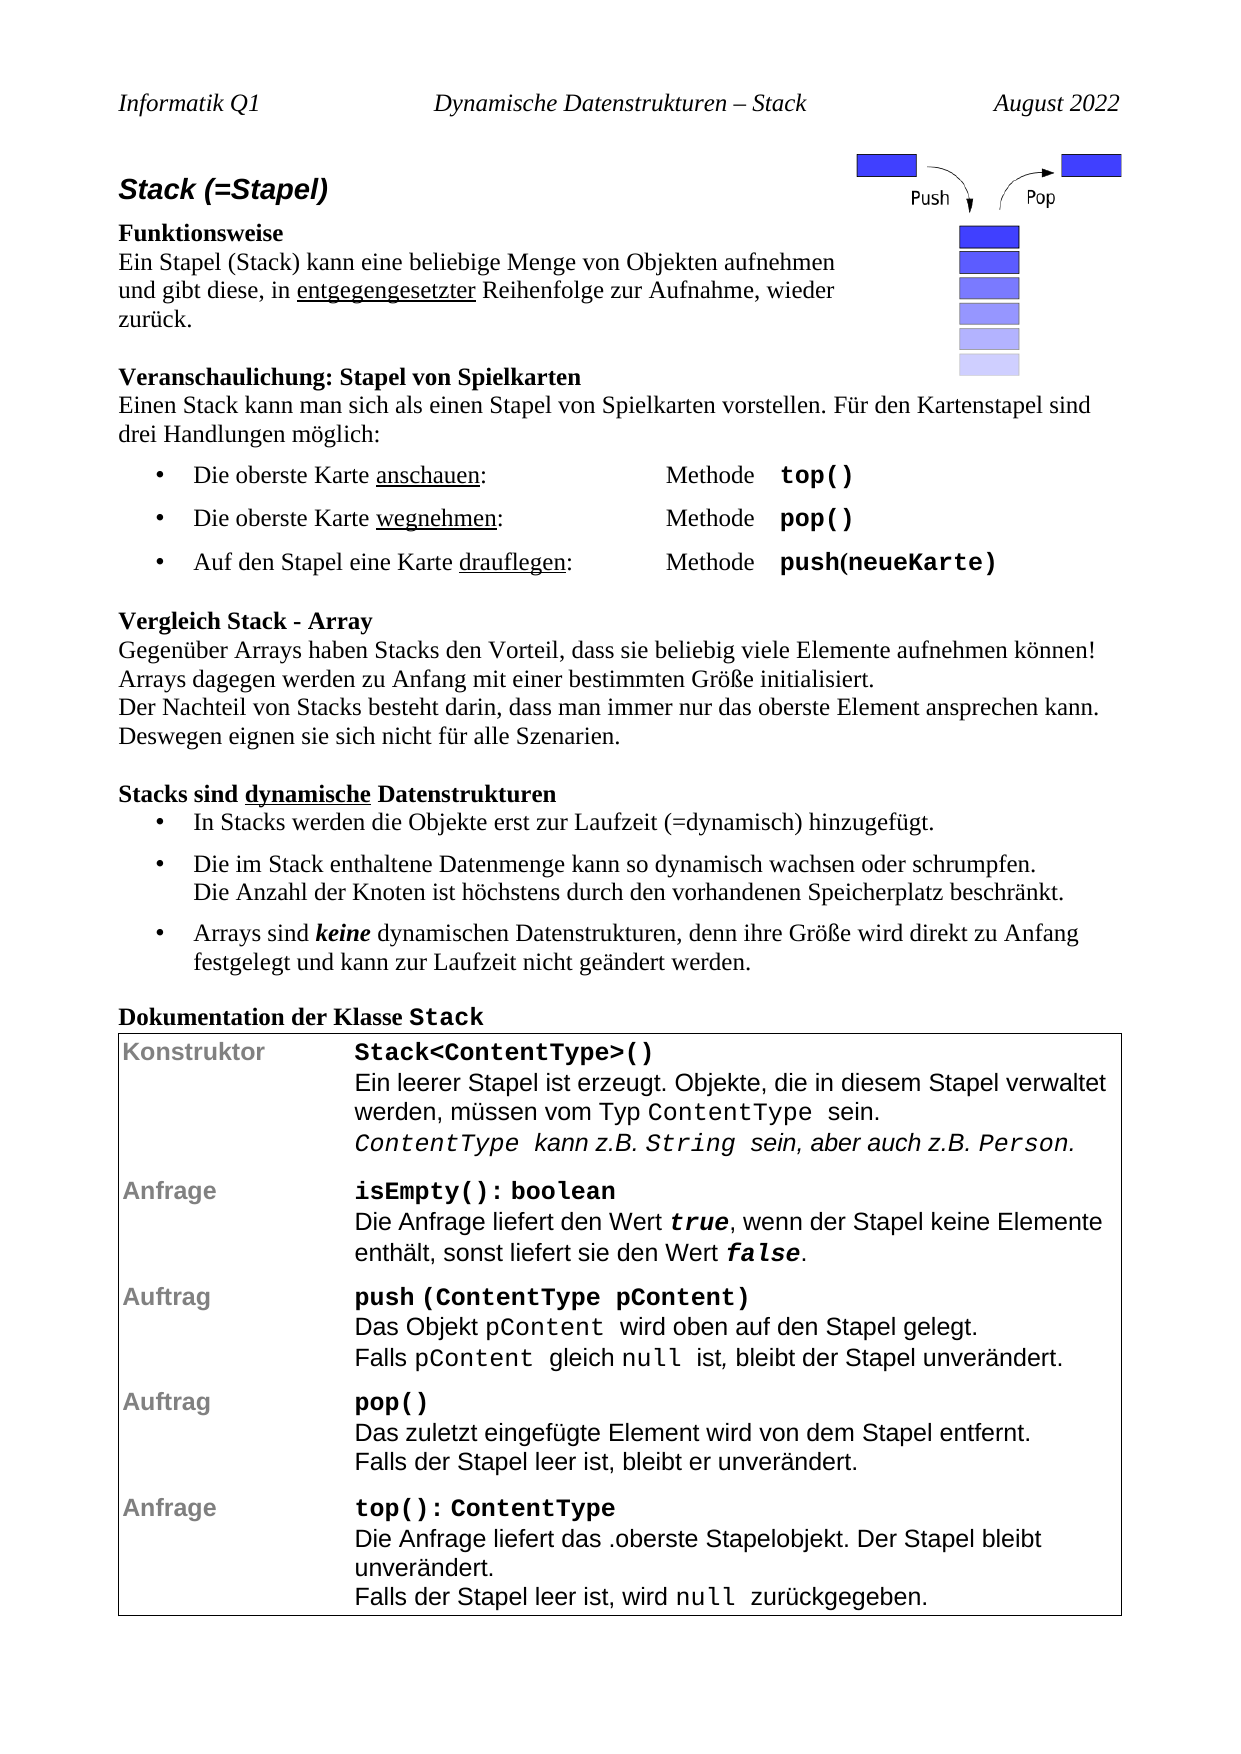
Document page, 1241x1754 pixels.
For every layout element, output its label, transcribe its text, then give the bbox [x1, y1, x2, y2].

text Einen Stack kann man sich als einen Stapel von Spielkarten vorstellen. Für den Kartenstapel sind drei Handlungen möglich: [118, 390, 1122, 448]
text Konstruktor Stack<ContentType>() [119, 1034, 1121, 1064]
text Funktionsweise [118, 218, 855, 247]
list Die im Stack enthaltene Datenmenge kann so dynamisch wachsen oder schrumpfen. Die Anzahl der Knoten ist höchstens durch den vorhandenen Speicherplatz beschränkt. [156, 849, 1122, 906]
list In Stacks werden die Objekte erst zur Laufzeit (=dynamisch) hinzugefügt. [156, 807, 1122, 836]
text Veranschaulichung: Stapel von Spielkarten [118, 362, 1122, 390]
list Die oberste Karte wegnehmen: Methode pop() [156, 503, 1122, 534]
text Das zuletzt eingefügte Element wird von dem Stapel entfernt. Falls der Stapel leer ist, bleibt er unverändert. [119, 1414, 1121, 1475]
text Anfrage isEmpty(): boolean [119, 1172, 1121, 1203]
list Arrays sind keine dynamischen Datenstrukturen, denn ihre Größe wird direkt zu Anfang festgelegt und kann zur Laufzeit nicht geändert werden. [156, 918, 1122, 976]
text Vergleich Stack - Array [118, 606, 1122, 635]
text Die Anfrage liefert den Wert true, wenn der Stapel keine Elemente enthält, sonst liefert sie den Wert false. [119, 1203, 1121, 1269]
text Gegenüber Arrays haben Stacks den Vorteil, dass sie beliebig viele Elemente aufnehmen können! Arrays dagegen werden zu Anfang mit einer bestimmten Größe initialisiert. [118, 635, 1122, 692]
text Dokumentation der Klasse Stack [118, 1002, 1122, 1033]
text Anfrage top(): ContentType [119, 1489, 1121, 1520]
text Auftrag pop() [119, 1383, 1121, 1414]
picture [855, 153, 1122, 376]
text Auftrag push (ContentType pContent) [119, 1277, 1121, 1308]
list Die oberste Karte anschauen: Methode top() [156, 460, 1122, 491]
text Ein Stapel (Stack) kann eine beliebige Menge von Objekten aufnehmen und gibt diese, in entgegengesetzter Reihenfolge zur Aufnahme, wieder zurück. [118, 247, 855, 333]
text Die Anfrage liefert das .oberste Stapelobjekt. Der Stapel bleibt unverändert. Falls der Stapel leer ist, wird null zurückgegeben. [119, 1520, 1121, 1615]
text Das Objekt pContent wird oben auf den Stapel gelegt. Falls pContent gleich null ist, bleibt der Stapel unverändert. [119, 1308, 1121, 1374]
text Ein leerer Stapel ist erzeugt. Objekte, die in diesem Stapel verwaltet werden, müssen vom Typ ContentType sein. ContentType kann z.B. String sein, aber auch z.B. Person. [119, 1064, 1121, 1158]
list Auf den Stapel eine Karte drauflegen: Methode push(neueKarte) [156, 547, 1122, 577]
subtitle Stack (=Stapel) [118, 172, 855, 205]
text Stacks sind dynamische Datenstrukturen [118, 779, 1122, 807]
text Der Nachteil von Stacks besteht darin, dass man immer nur das oberste Element ansprechen kann. Deswegen eignen sie sich nicht für alle Szenarien. [118, 692, 1122, 750]
